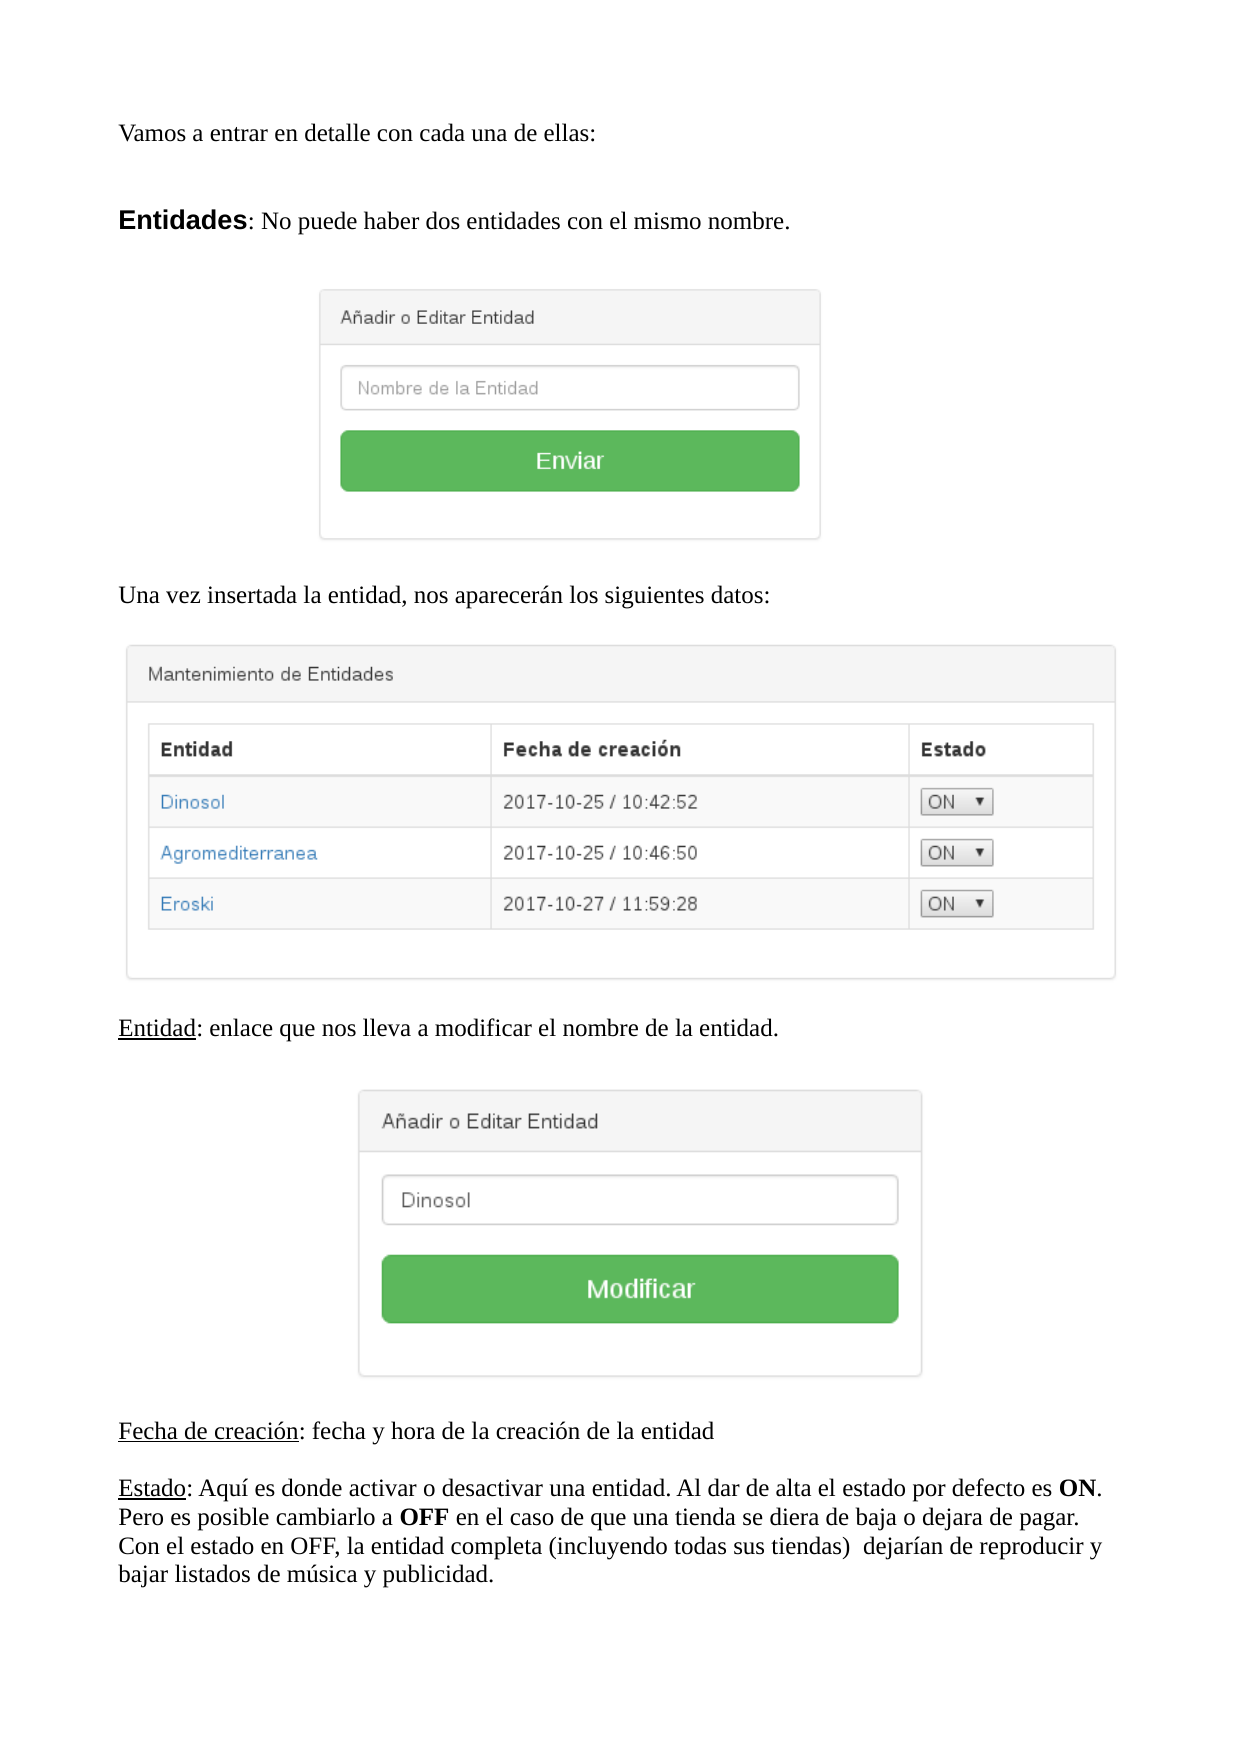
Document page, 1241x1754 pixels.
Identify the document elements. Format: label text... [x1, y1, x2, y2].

text Pero es posible cambiarlo a OFF en el caso de que una tienda se diera de baja o dejara de pagar. [118, 1502, 1122, 1531]
text Entidades: No puede haber dos entidades con el mismo nombre. [118, 204, 1122, 236]
picture [339, 1085, 933, 1386]
text Entidad: enlace que nos lleva a modificar el nombre de la entidad. [118, 1013, 1122, 1042]
text Con el estado en OFF, la entidad completa (incluyendo todas sus tiendas) dejarían de reproducir y bajar listados de música y publicidad. [118, 1531, 1122, 1588]
picture [314, 284, 829, 545]
text Fecha de creación: fecha y hora de la creación de la entidad [118, 1416, 1122, 1444]
picture [118, 634, 1123, 985]
text Estado: Aquí es donde activar o desactivar una entidad. Al dar de alta el estado por defecto es ON. [118, 1473, 1122, 1502]
text Una vez insertada la entidad, nos aparecerán los siguientes datos: [118, 581, 1122, 609]
text Vamos a entrar en detalle con cada una de ellas: [118, 118, 1122, 147]
